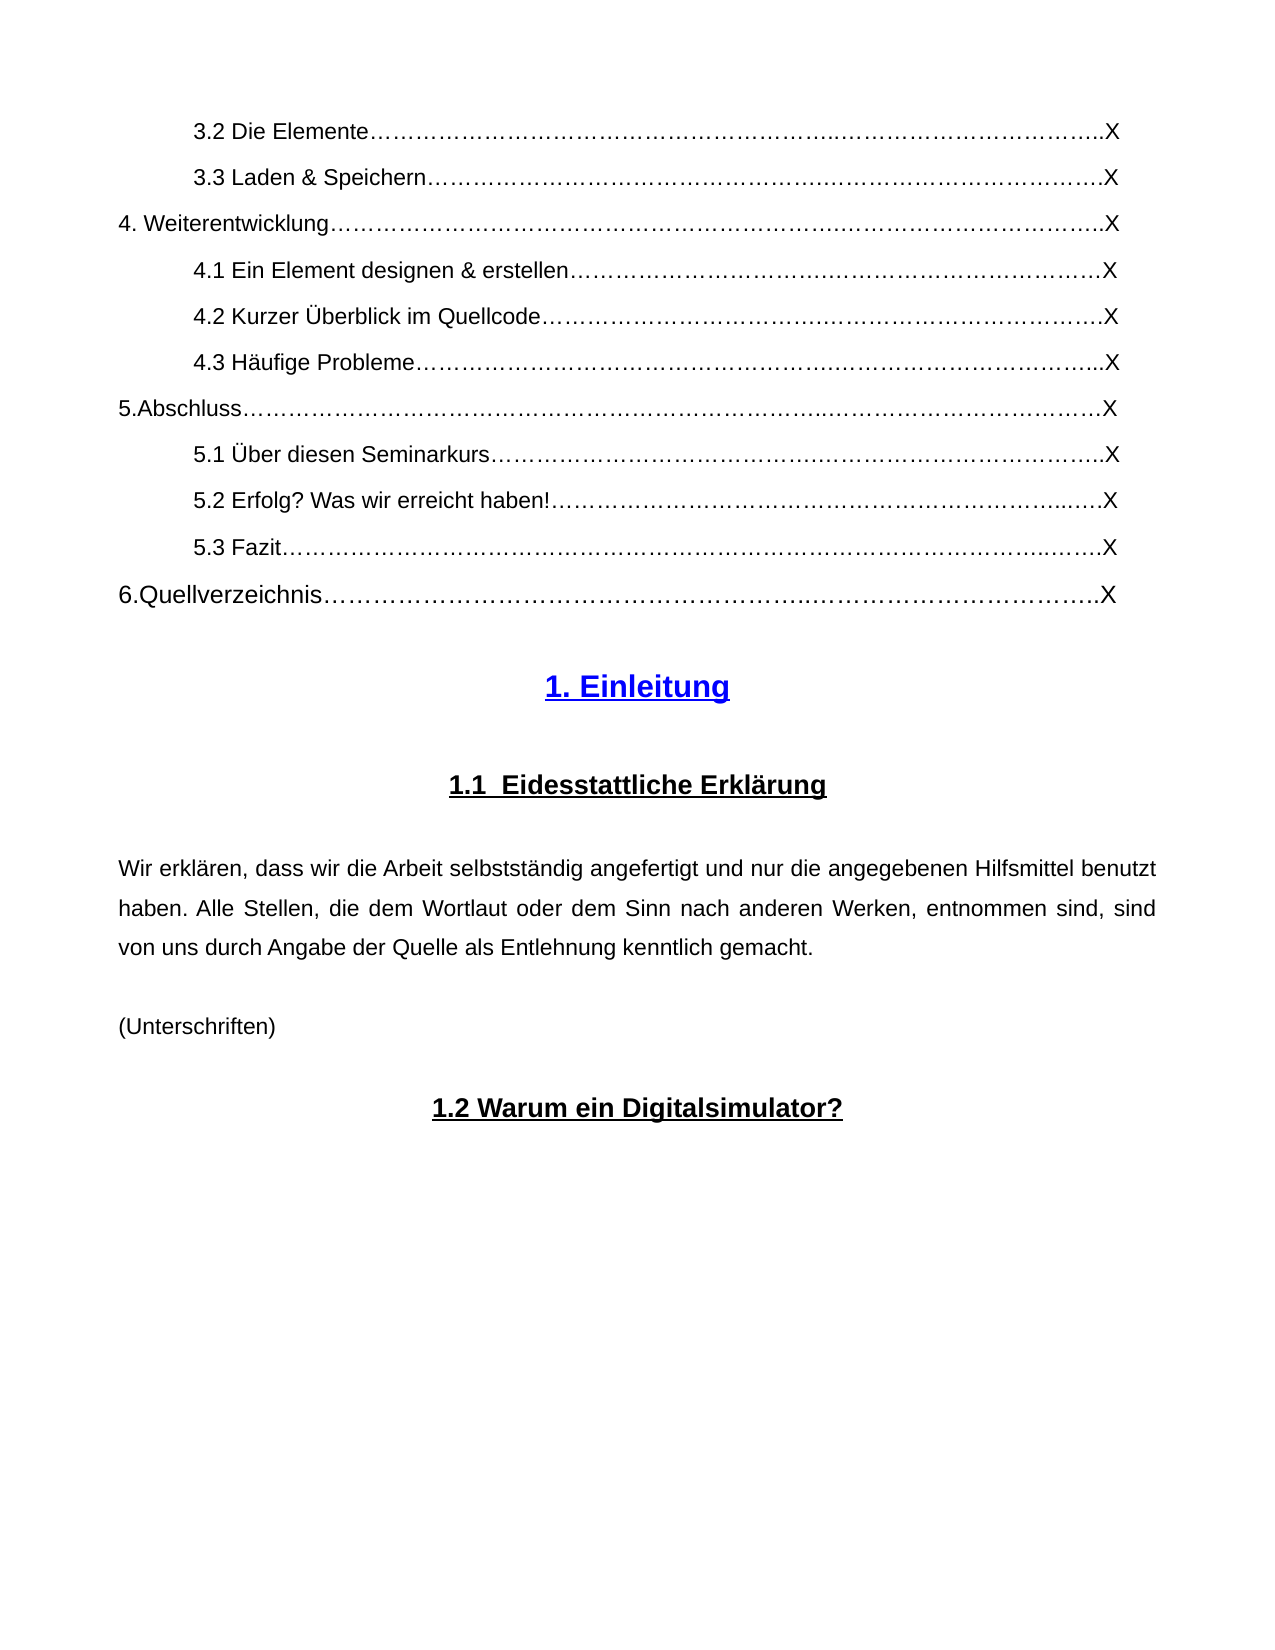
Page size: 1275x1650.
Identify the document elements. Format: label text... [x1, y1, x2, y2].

text Wir erklären, dass wir die Arbeit selbstständig angefertigt und nur die angegebenen Hilfsmittel benutzt haben. Alle Stellen, die dem Wortlaut oder dem Sinn nach anderen Werken, entnommen sind, sind von uns durch Angabe der Quelle als Entlehnung kenntlich gemacht. [118, 855, 1157, 961]
text 5.Abschluss…………………………………………………………………..………………………………X [118, 395, 1157, 421]
text 4.2 Kurzer Überblick im Quellcode……………………………….……………………………….X [118, 303, 1157, 329]
text 4. Weiterentwicklung………………………………………………………….……………………………..X [118, 210, 1157, 237]
text (Unterschriften) [118, 1013, 1157, 1039]
subtitle 1.2 Warum ein Digitalsimulator? [118, 1092, 1157, 1123]
text 6.Quellverzeichnis…………………………………………………..……………………………..X [118, 579, 1157, 608]
text 4.3 Häufige Probleme……………………………………………….……………………………...X [118, 349, 1157, 375]
text 5.3 Fazit………………………………………………………………………………………..…….X [118, 533, 1157, 560]
text 5.2 Erfolg? Was wir erreicht haben!…………………………………………………………...….X [118, 487, 1157, 514]
text 4.1 Ein Element designen & erstellen…………………………….………………………………X [118, 257, 1157, 283]
text 3.3 Laden & Speichern…………………………………………….……………………………….X [118, 164, 1157, 191]
subtitle 1. Einleitung [118, 668, 1157, 704]
text 5.1 Über diesen Seminarkurs…………………………………….………………………………..X [118, 441, 1157, 467]
text 3.2 Die Elemente……………………………………………………..……………………………..X [118, 118, 1157, 144]
subtitle 1.1 Eidesstattliche Erklärung [118, 769, 1157, 800]
